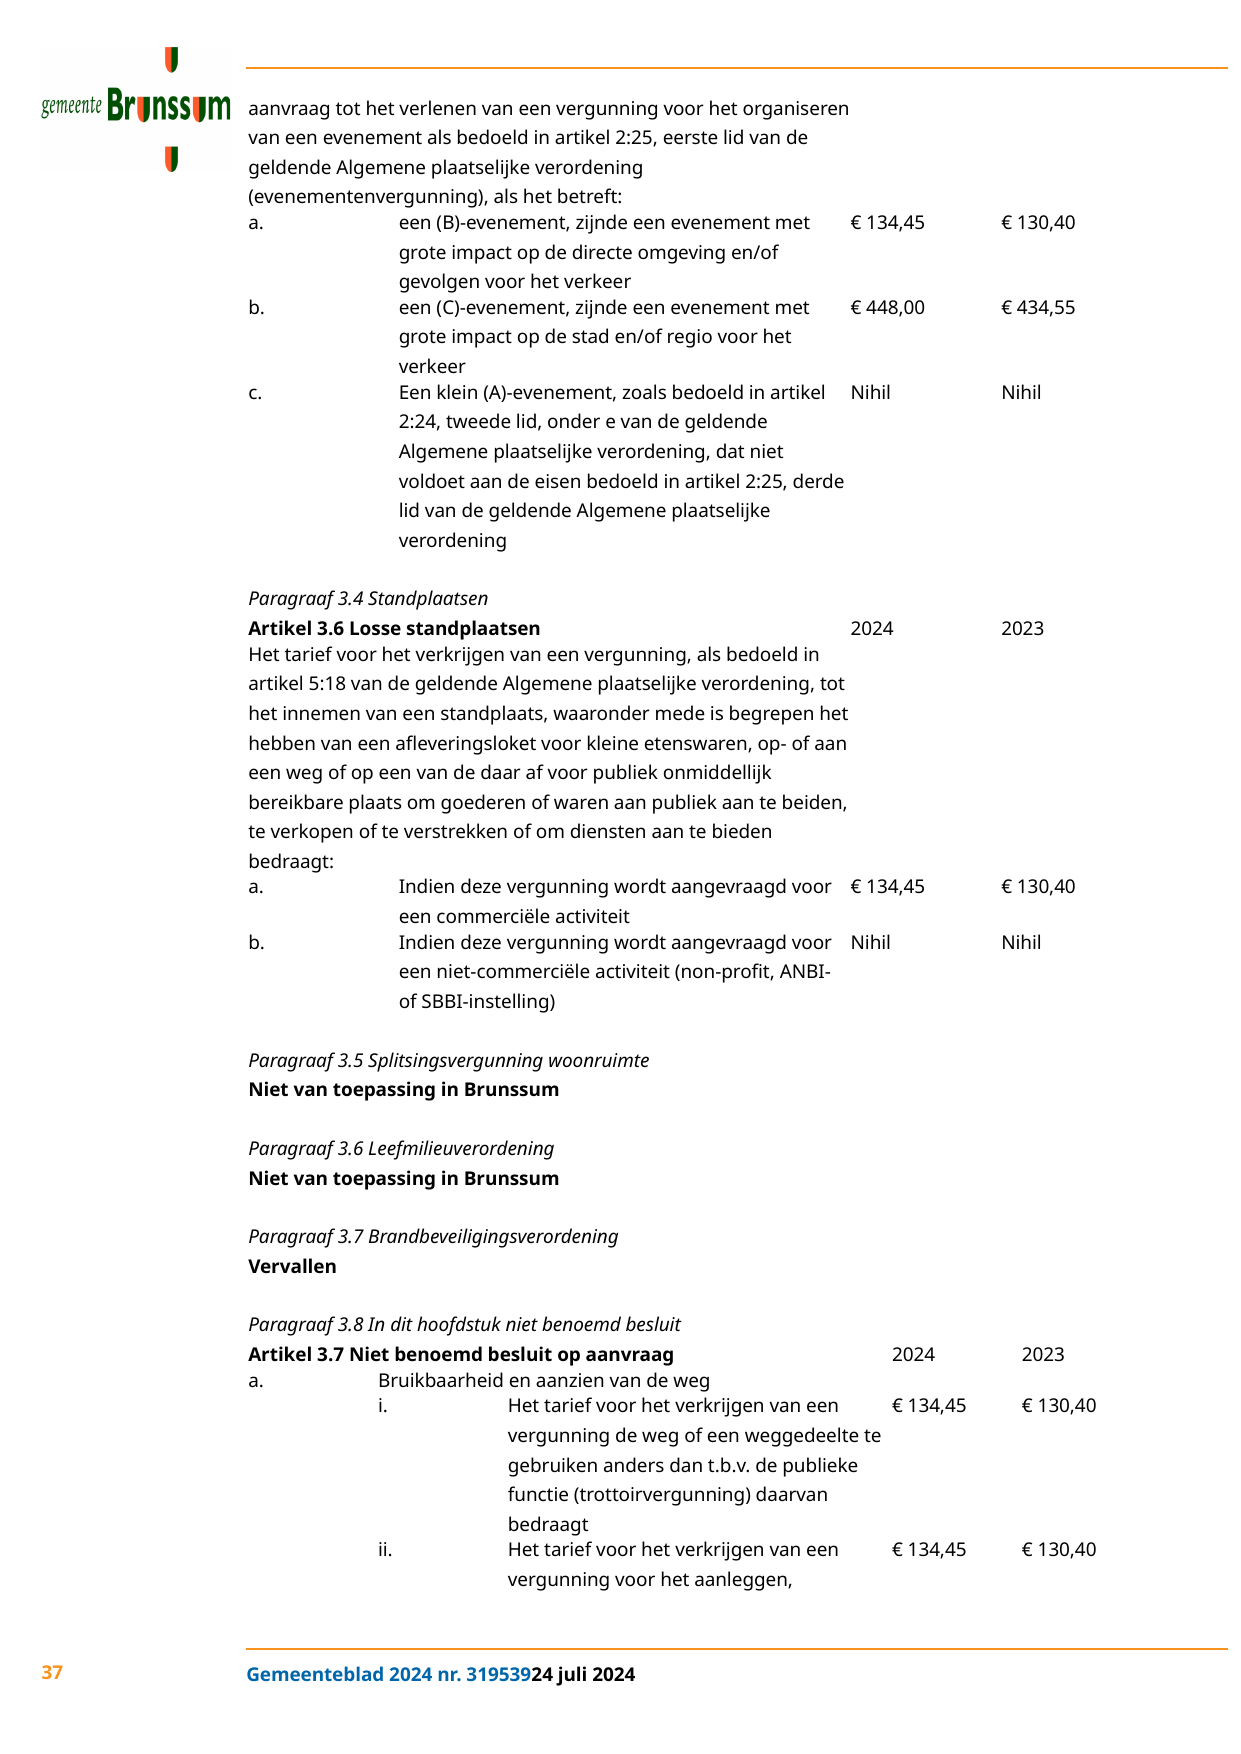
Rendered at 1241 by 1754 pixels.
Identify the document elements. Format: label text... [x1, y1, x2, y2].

table_cell a. [248, 1367, 378, 1393]
text Paragraaf 3.6 Leefmilieuverordening [248, 1135, 1152, 1161]
text Paragraaf 3.4 Standplaatsen [248, 586, 1152, 611]
table_cell Indien deze vergunning wordt aangevraagd voor een niet-commerciële activiteit (non-profit, ANBI- of SBBI-instelling) [399, 929, 850, 1014]
table_cell b. [248, 294, 398, 379]
table_cell Nihil [850, 929, 1001, 1014]
table_cell Het tarief voor het verkrijgen van een vergunning, als bedoeld in artikel 5:18 van de geldende Algemene plaatselijke verordening, tot het innemen van een standplaats, waaronder mede is begrepen het hebben van een afleveringsloket voor kleine etenswaren, op- of aan een weg of op een van de daar af voor publiek onmiddellijk bereikbare plaats om goederen of waren aan publiek aan te beiden, te verkopen of te verstrekken of om diensten aan te bieden bedraagt: [248, 641, 850, 874]
table_cell i. [378, 1393, 508, 1537]
table_cell € 134,45 [850, 209, 1001, 294]
table_header [802, 1076, 977, 1102]
table_header [977, 1253, 1152, 1279]
table_cell € 134,45 [892, 1537, 1022, 1592]
table_cell aanvraag tot het verlenen van een vergunning voor het organiseren van een evenement als bedoeld in artikel 2:25, eerste lid van de geldende Algemene plaatselijke verordening (evenementenvergunning), als het betreft: [248, 95, 850, 209]
table_cell € 448,00 [850, 294, 1001, 379]
table_cell € 130,40 [1001, 209, 1152, 294]
table_cell € 130,40 [1001, 874, 1152, 929]
table_header [802, 1165, 977, 1190]
table_cell [248, 1537, 378, 1592]
table_cell [1001, 641, 1152, 874]
table_cell a. [248, 209, 398, 294]
table_header 2024 [850, 615, 1001, 641]
table_header Artikel 3.7 Niet benoemd besluit op aanvraag [248, 1341, 892, 1367]
table_header [977, 1076, 1152, 1102]
table_header [977, 1165, 1152, 1190]
table_cell [850, 95, 1001, 209]
table_cell € 134,45 [850, 874, 1001, 929]
table_cell Nihil [1001, 379, 1152, 553]
text Paragraaf 3.5 Splitsingsvergunning woonruimte [248, 1047, 1152, 1072]
table_header Niet van toepassing in Brunssum [248, 1076, 802, 1102]
table_header Niet van toepassing in Brunssum [248, 1165, 802, 1190]
table_cell Het tarief voor het verkrijgen van een vergunning voor het aanleggen, [508, 1537, 892, 1592]
text Paragraaf 3.8 In dit hoofdstuk niet benoemd besluit [248, 1311, 1152, 1337]
table_header 2024 [892, 1341, 1022, 1367]
table_cell € 130,40 [1022, 1393, 1152, 1537]
table_cell c. [248, 379, 398, 553]
table_cell a. [248, 874, 398, 929]
table_cell [1022, 1367, 1152, 1393]
table_cell een (C)-evenement, zijnde een evenement met grote impact op de stad en/of regio voor het verkeer [399, 294, 850, 379]
table_cell Nihil [850, 379, 1001, 553]
table_cell [1001, 95, 1152, 209]
table_cell Een klein (A)-evenement, zoals bedoeld in artikel 2:24, tweede lid, onder e van de geldende Algemene plaatselijke verordening, dat niet voldoet aan de eisen bedoeld in artikel 2:25, derde lid van de geldende Algemene plaatselijke verordening [399, 379, 850, 553]
table_header 2023 [1022, 1341, 1152, 1367]
table_cell [248, 1393, 378, 1537]
table_cell € 434,55 [1001, 294, 1152, 379]
table_cell Het tarief voor het verkrijgen van een vergunning de weg of een weggedeelte te gebruiken anders dan t.b.v. de publieke functie (trottoirvergunning) daarvan bedraagt [508, 1393, 892, 1537]
table_cell Nihil [1001, 929, 1152, 1014]
picture [41, 47, 231, 172]
table_cell een (B)-evenement, zijnde een evenement met grote impact op de directe omgeving en/of gevolgen voor het verkeer [399, 209, 850, 294]
text Paragraaf 3.7 Brandbeveiligingsverordening [248, 1223, 1152, 1249]
table_cell Bruikbaarheid en aanzien van de weg [378, 1367, 892, 1393]
table_cell € 130,40 [1022, 1537, 1152, 1592]
table_cell [892, 1367, 1022, 1393]
table_cell € 134,45 [892, 1393, 1022, 1537]
table_header Vervallen [248, 1253, 802, 1279]
table_header 2023 [1001, 615, 1152, 641]
table_cell b. [248, 929, 398, 1014]
table_cell Indien deze vergunning wordt aangevraagd voor een commerciële activiteit [399, 874, 850, 929]
table_cell ii. [378, 1537, 508, 1592]
table_header Artikel 3.6 Losse standplaatsen [248, 615, 850, 641]
table_header [802, 1253, 977, 1279]
table_cell [850, 641, 1001, 874]
